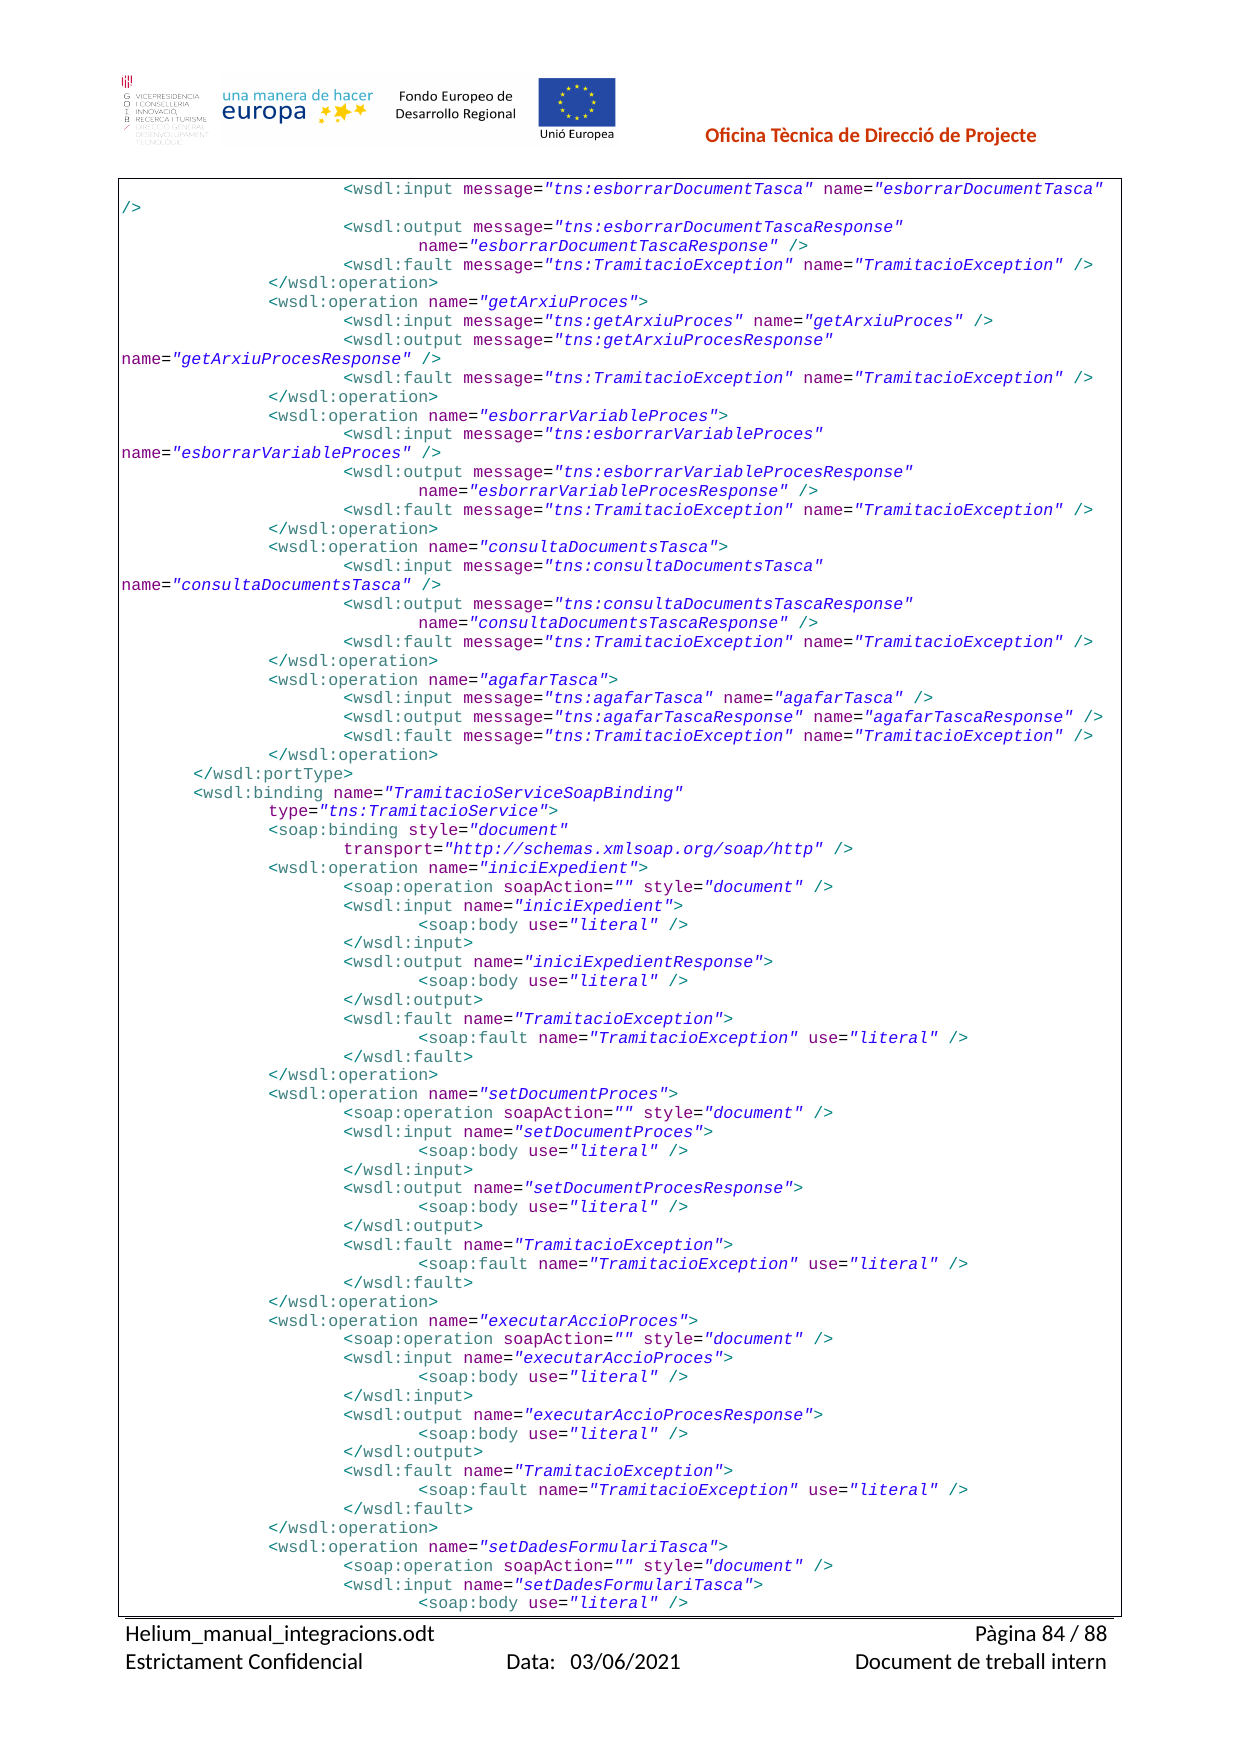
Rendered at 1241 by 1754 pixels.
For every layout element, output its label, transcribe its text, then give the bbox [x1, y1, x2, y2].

text <wsdl:output name="setDocumentProcesResponse"> [119, 1177, 1121, 1196]
text <soap:operation soapAction="" style="document" /> [119, 1328, 1121, 1347]
text <soap:body use="literal" /> [119, 1366, 1121, 1384]
text </wsdl:input> [119, 1384, 1121, 1403]
text <soap:body use="literal" /> [119, 1422, 1121, 1441]
text <wsdl:input name="setDocumentProces"> [119, 1120, 1121, 1139]
text <soap:body use="literal" /> [119, 969, 1121, 988]
text <soap:body use="literal" /> [119, 1196, 1121, 1215]
text <wsdl:output name="executarAccioProcesResponse"> [119, 1403, 1121, 1422]
text </wsdl:input> [119, 932, 1121, 951]
text <wsdl:fault name="TramitacioException"> [119, 1233, 1121, 1252]
text <wsdl:input name="iniciExpedient"> [119, 894, 1121, 913]
text </wsdl:input> [119, 1158, 1121, 1177]
text transport="http://schemas.xmlsoap.org/soap/http" /> [119, 838, 1121, 856]
text <wsdl:input message="tns:consultaDocumentsTasca" name="consultaDocumentsTasca" /> [119, 555, 1121, 592]
text <wsdl:operation name="setDadesFormulariTasca"> [119, 1535, 1121, 1554]
text <wsdl:input name="executarAccioProces"> [119, 1347, 1121, 1366]
text </wsdl:operation> [119, 1516, 1121, 1535]
text </wsdl:operation> [119, 1064, 1121, 1083]
text <wsdl:fault name="TramitacioException"> [119, 1007, 1121, 1026]
text <soap:body use="literal" /> [119, 1592, 1121, 1616]
text <wsdl:output message="tns:getArxiuProcesResponse" name="getArxiuProcesResponse" /> [119, 328, 1121, 366]
text <soap:binding style="document" [119, 819, 1121, 838]
text <wsdl:fault message="tns:TramitacioException" name="TramitacioException" /> [119, 630, 1121, 649]
text <soap:body use="literal" /> [119, 1139, 1121, 1158]
text <soap:operation soapAction="" style="document" /> [119, 875, 1121, 894]
text </wsdl:fault> [119, 1497, 1121, 1516]
text <soap:fault name="TramitacioException" use="literal" /> [119, 1026, 1121, 1045]
picture [219, 73, 621, 147]
text <wsdl:operation name="agafarTasca"> [119, 668, 1121, 687]
text <wsdl:operation name="getArxiuProces"> [119, 291, 1121, 310]
text <wsdl:fault name="TramitacioException"> [119, 1460, 1121, 1479]
text <wsdl:binding name="TramitacioServiceSoapBinding" [119, 781, 1121, 800]
text </wsdl:output> [119, 1215, 1121, 1233]
text <soap:operation soapAction="" style="document" /> [119, 1554, 1121, 1573]
text <wsdl:fault message="tns:TramitacioException" name="TramitacioException" /> [119, 724, 1121, 743]
text </wsdl:fault> [119, 1045, 1121, 1064]
text name="consultaDocumentsTascaResponse" /> [119, 611, 1121, 630]
text <wsdl:output message="tns:esborrarDocumentTascaResponse" [119, 215, 1121, 234]
text </wsdl:operation> [119, 272, 1121, 291]
text </wsdl:operation> [119, 649, 1121, 668]
text <wsdl:operation name="esborrarVariableProces"> [119, 404, 1121, 423]
text <wsdl:input name="setDadesFormulariTasca"> [119, 1573, 1121, 1592]
text <wsdl:output name="iniciExpedientResponse"> [119, 951, 1121, 969]
text </wsdl:portType> [119, 762, 1121, 781]
text <wsdl:output message="tns:consultaDocumentsTascaResponse" [119, 592, 1121, 611]
picture [118, 73, 213, 147]
text <wsdl:operation name="iniciExpedient"> [119, 856, 1121, 875]
text <wsdl:operation name="executarAccioProces"> [119, 1309, 1121, 1328]
text name="esborrarVariableProcesResponse" /> [119, 479, 1121, 498]
text type="tns:TramitacioService"> [119, 800, 1121, 819]
text <wsdl:fault message="tns:TramitacioException" name="TramitacioException" /> [119, 498, 1121, 517]
text </wsdl:operation> [119, 517, 1121, 536]
text <soap:fault name="TramitacioException" use="literal" /> [119, 1252, 1121, 1271]
text <wsdl:input message="tns:agafarTasca" name="agafarTasca" /> [119, 687, 1121, 706]
text <soap:operation soapAction="" style="document" /> [119, 1102, 1121, 1120]
text </wsdl:output> [119, 1441, 1121, 1460]
text <wsdl:operation name="consultaDocumentsTasca"> [119, 536, 1121, 555]
text <wsdl:output message="tns:agafarTascaResponse" name="agafarTascaResponse" /> [119, 706, 1121, 724]
text <wsdl:operation name="setDocumentProces"> [119, 1083, 1121, 1102]
text </wsdl:output> [119, 988, 1121, 1007]
text name="esborrarDocumentTascaResponse" /> [119, 234, 1121, 253]
text </wsdl:operation> [119, 1290, 1121, 1309]
text <wsdl:fault message="tns:TramitacioException" name="TramitacioException" /> [119, 366, 1121, 385]
text <wsdl:input message="tns:esborrarVariableProces" name="esborrarVariableProces" /> [119, 423, 1121, 461]
text <soap:body use="literal" /> [119, 913, 1121, 932]
text </wsdl:operation> [119, 385, 1121, 404]
text <wsdl:input message="tns:getArxiuProces" name="getArxiuProces" /> [119, 310, 1121, 328]
text <wsdl:fault message="tns:TramitacioException" name="TramitacioException" /> [119, 253, 1121, 272]
text <soap:fault name="TramitacioException" use="literal" /> [119, 1479, 1121, 1497]
text <wsdl:output message="tns:esborrarVariableProcesResponse" [119, 461, 1121, 479]
text </wsdl:operation> [119, 743, 1121, 762]
text </wsdl:fault> [119, 1271, 1121, 1290]
text <wsdl:input message="tns:esborrarDocumentTasca" name="esborrarDocumentTasca" /> [119, 179, 1121, 215]
